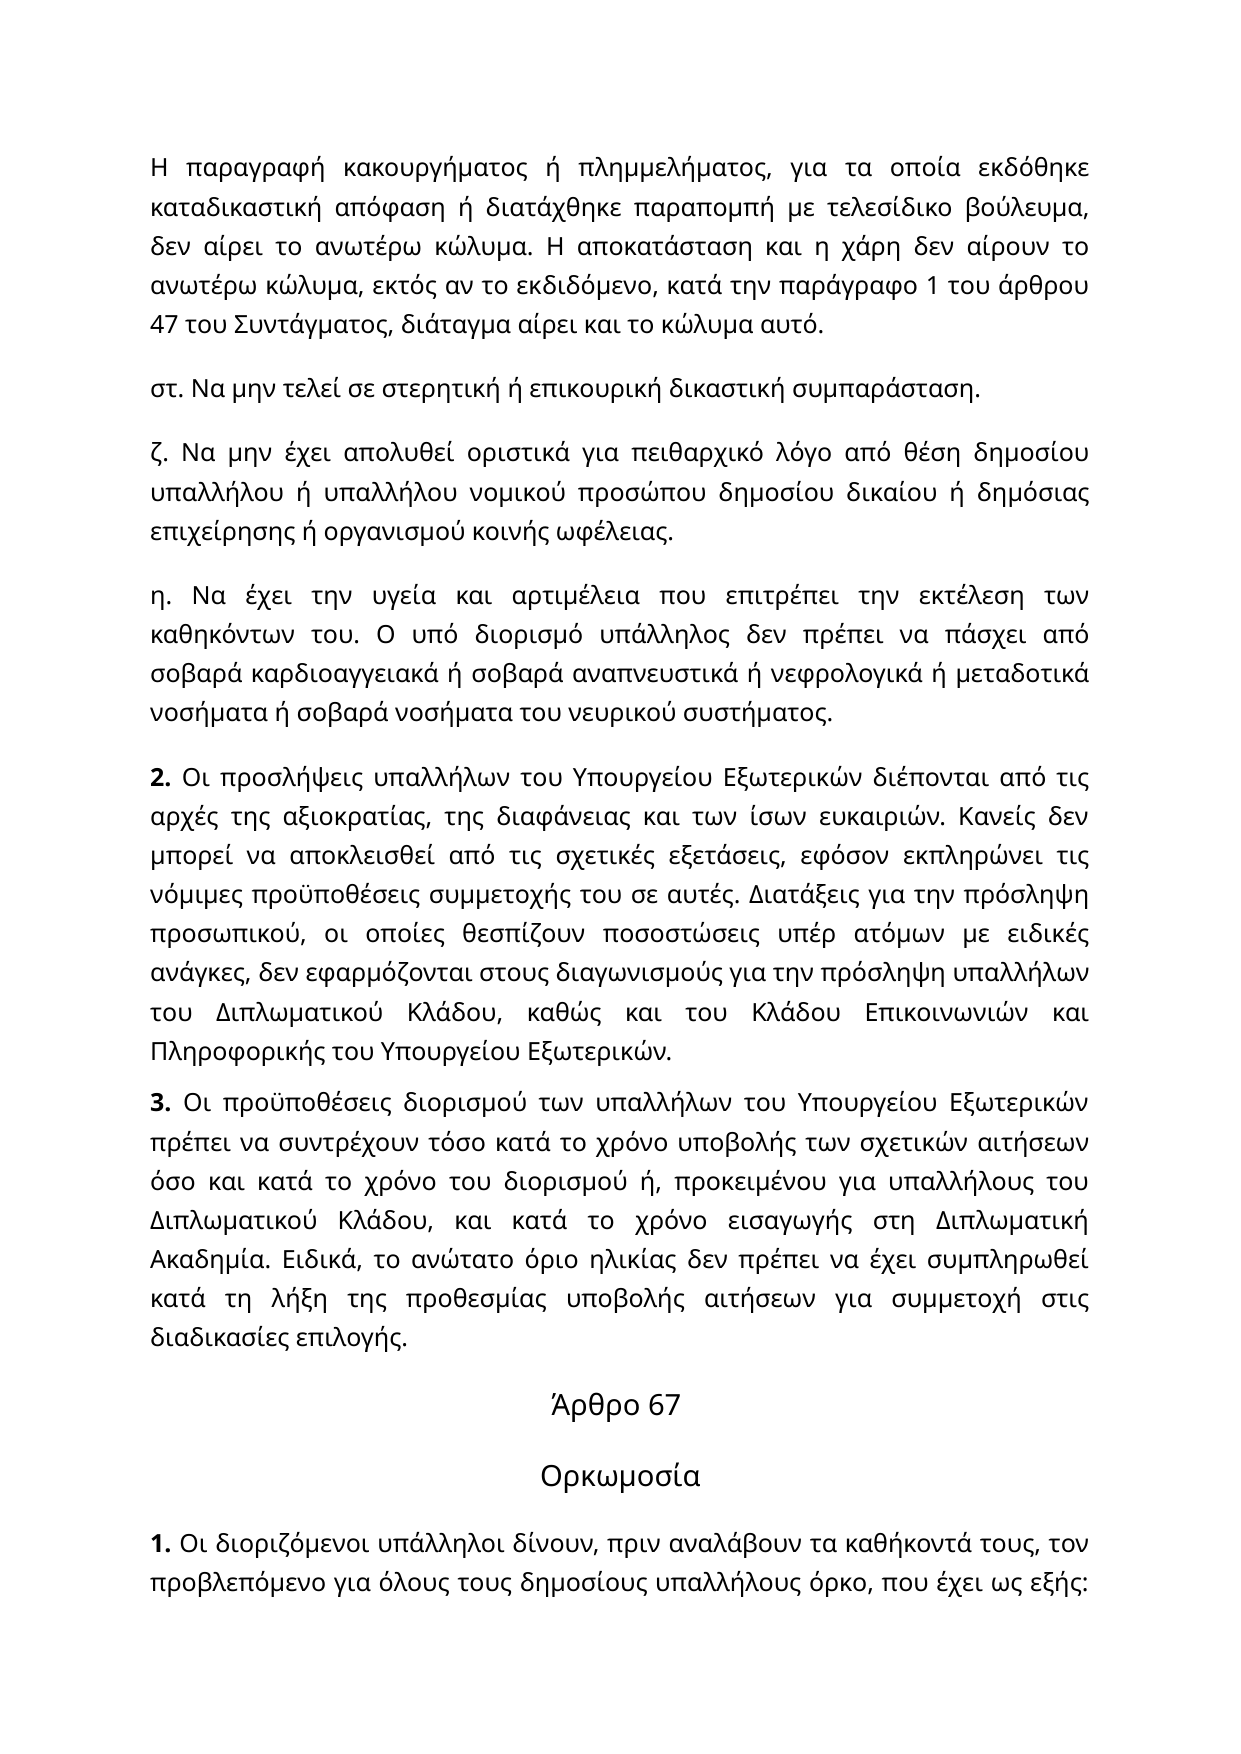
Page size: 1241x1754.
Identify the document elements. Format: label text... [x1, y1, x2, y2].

text ζ. Να μην έχει απολυθεί οριστικά για πειθαρχικό λόγο από θέση δημοσίου υπαλλήλου ή υπαλλήλου νομικού προσώπου δημοσίου δικαίου ή δημόσιας επιχείρησης ή οργανισμού κοινής ωφέλειας. [150, 435, 1090, 547]
text Η παραγραφή κακουργήματος ή πλημμελήματος, για τα οποία εκδόθηκε καταδικαστική απόφαση ή διατάχθηκε παραπομπή με τελεσίδικο βούλευμα, δεν αίρει το ανωτέρω κώλυμα. Η αποκατάσταση και η χάρη δεν αίρουν το ανωτέρω κώλυμα, εκτός αν το εκδιδόμενο, κατά την παράγραφο 1 του άρθρου 47 του Συντάγματος, διάταγμα αίρει και το κώλυμα αυτό. [150, 150, 1090, 341]
subtitle Άρθρο 67 [150, 1384, 1090, 1424]
subtitle Ορκωμοσία [150, 1455, 1090, 1494]
text η. Να έχει την υγεία και αρτιμέλεια που επιτρέπει την εκτέλεση των καθηκόντων του. Ο υπό διορισμό υπάλληλος δεν πρέπει να πάσχει από σοβαρά καρδιοαγγειακά ή σοβαρά αναπνευστικά ή νεφρολογικά ή μεταδοτικά νοσήματα ή σοβαρά νοσήματα του νευρικού συστήματος. [150, 577, 1090, 729]
text 2. Οι προσλήψεις υπαλλήλων του Υπουργείου Εξωτερικών διέπονται από τις αρχές της αξιοκρατίας, της διαφάνειας και των ίσων ευκαιριών. Κανείς δεν μπορεί να αποκλεισθεί από τις σχετικές εξετάσεις, εφόσον εκπληρώνει τις νόμιμες προϋποθέσεις συμμετοχής του σε αυτές. Διατάξεις για την πρόσληψη προσωπικού, οι οποίες θεσπίζουν ποσοστώσεις υπέρ ατόμων με ειδικές ανάγκες, δεν εφαρμόζονται στους διαγωνισμούς για την πρόσληψη υπαλλήλων του Διπλωματικού Κλάδου, καθώς και του Κλάδου Επικοινωνιών και Πληροφορικής του Υπουργείου Εξωτερικών. [150, 759, 1090, 1067]
text 1. Οι διοριζόμενοι υπάλληλοι δίνουν, πριν αναλάβουν τα καθήκοντά τους, τον προβλεπόμενο για όλους τους δημοσίους υπαλλήλους όρκο, που έχει ως εξής: [150, 1525, 1090, 1599]
text 3. Οι προϋποθέσεις διορισμού των υπαλλήλων του Υπουργείου Εξωτερικών πρέπει να συντρέχουν τόσο κατά το χρόνο υποβολής των σχετικών αιτήσεων όσο και κατά το χρόνο του διορισμού ή, προκειμένου για υπαλλήλους του Διπλωματικού Κλάδου, και κατά το χρόνο εισαγωγής στη Διπλωματική Ακαδημία. Ειδικά, το ανώτατο όριο ηλικίας δεν πρέπει να έχει συμπληρωθεί κατά τη λήξη της προθεσμίας υποβολής αιτήσεων για συμμετοχή στις διαδικασίες επιλογής. [150, 1085, 1090, 1354]
text στ. Να μην τελεί σε στερητική ή επικουρική δικαστική συμπαράσταση. [150, 371, 1090, 405]
